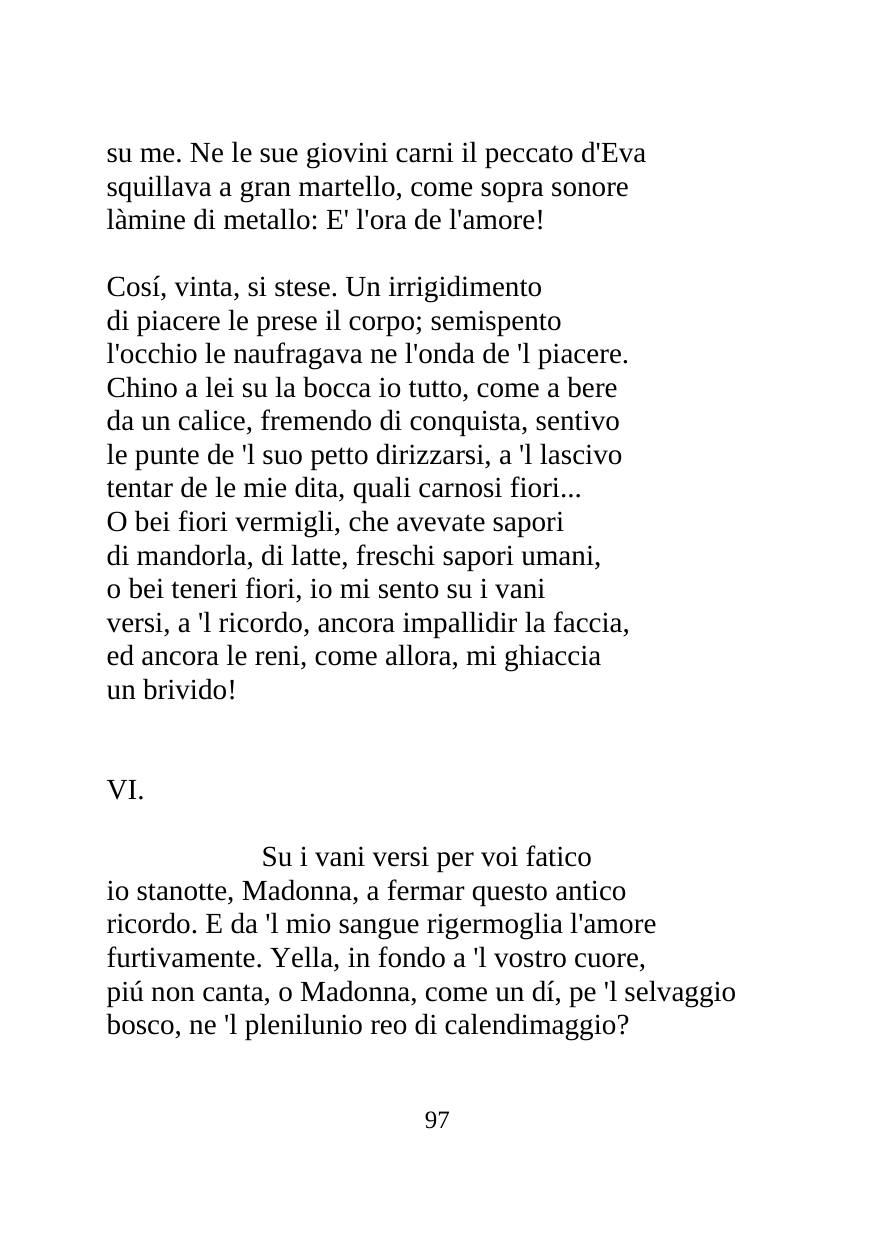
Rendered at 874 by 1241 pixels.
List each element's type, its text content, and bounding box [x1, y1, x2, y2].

text VI. [106, 772, 768, 806]
text io stanotte, Madonna, a fermar questo antico [106, 873, 768, 907]
text di mandorla, di latte, freschi sapori umani, [106, 538, 768, 571]
text da un calice, fremendo di conquista, sentivo [106, 403, 768, 437]
text furtivamente. Yella, in fondo a 'l vostro cuore, [106, 940, 768, 974]
text ricordo. E da 'l mio sangue rigermoglia l'amore [106, 907, 768, 940]
text tentar de le mie dita, quali carnosi fiori... [106, 471, 768, 504]
text o bei teneri fiori, io mi sento su i vani [106, 571, 768, 605]
text piú non canta, o Madonna, come un dí, pe 'l selvaggio [106, 974, 768, 1007]
text le punte de 'l suo petto dirizzarsi, a 'l lascivo [106, 437, 768, 471]
text un brivido! [106, 672, 768, 705]
text squillava a gran martello, come sopra sonore [106, 169, 768, 202]
text di piacere le prese il corpo; semispento [106, 303, 768, 336]
text versi, a 'l ricordo, ancora impallidir la faccia, [106, 605, 768, 638]
text làmine di metallo: E' l'ora de l'amore! [106, 202, 768, 236]
text bosco, ne 'l plenilunio reo di calendimaggio? [106, 1007, 768, 1041]
text su me. Ne le sue giovini carni il peccato d'Eva [106, 135, 768, 169]
text Cosí, vinta, si stese. Un irrigidimento [106, 269, 768, 303]
text ed ancora le reni, come allora, mi ghiaccia [106, 638, 768, 672]
text Chino a lei su la bocca io tutto, come a bere [106, 370, 768, 403]
text O bei fiori vermigli, che avevate sapori [106, 504, 768, 538]
text Su i vani versi per voi fatico [106, 839, 768, 873]
text l'occhio le naufragava ne l'onda de 'l piacere. [106, 336, 768, 370]
